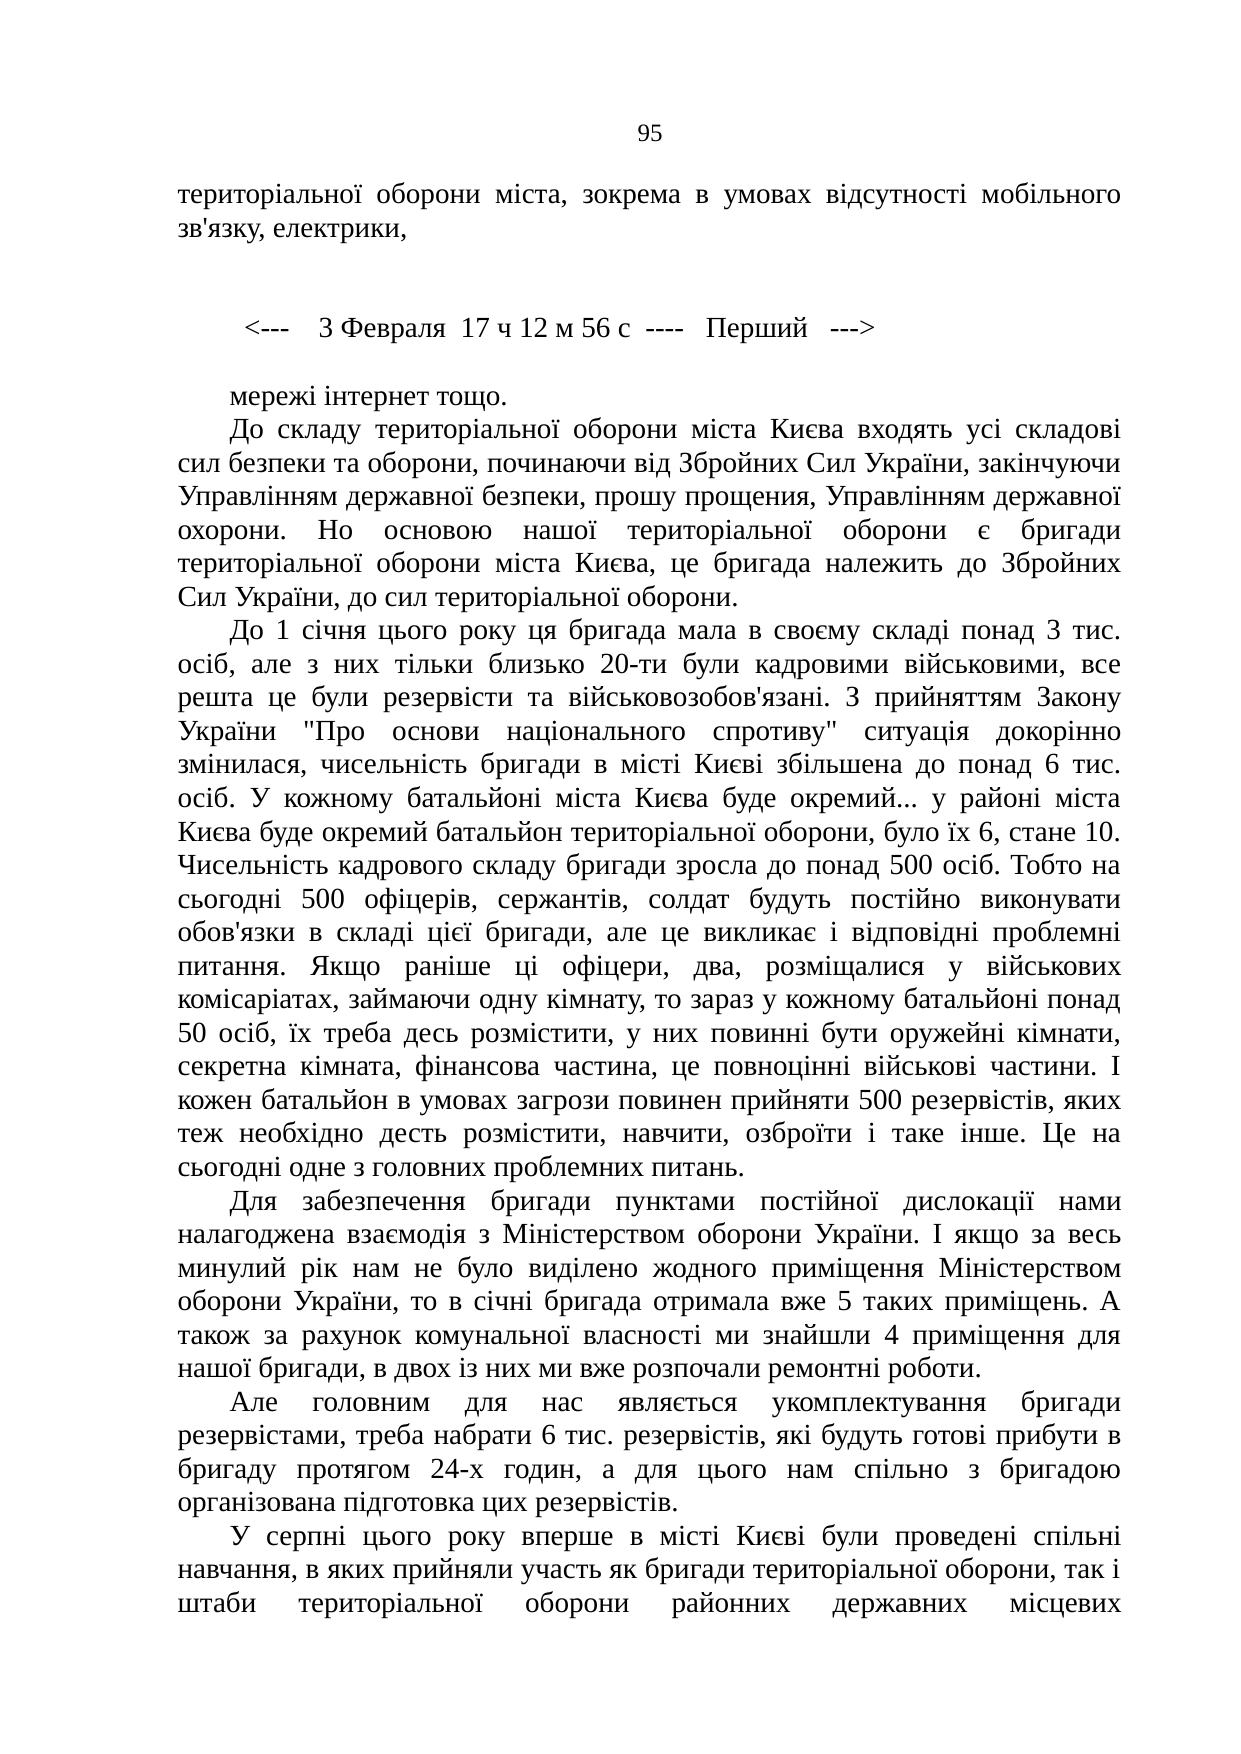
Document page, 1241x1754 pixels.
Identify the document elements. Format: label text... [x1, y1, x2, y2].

text мережі інтернет тощо. [177, 378, 1122, 411]
text Але головним для нас являється укомплектування бригади резервістами, треба набрати 6 тис. резервістів, які будуть готові прибути в бригаду протягом 24-х годин, а для цього нам спільно з бригадою організована підготовка цих резервістів. [177, 1384, 1122, 1518]
text Для забезпечення бригади пунктами постійної дислокації нами налагоджена взаємодія з Міністерством оборони України. І якщо за весь минулий рік нам не було виділено жодного приміщення Міністерством оборони України, то в січні бригада отримала вже 5 таких приміщень. А також за рахунок комунальної власності ми знайшли 4 приміщення для нашої бригади, в двох із них ми вже розпочали ремонтні роботи. [177, 1183, 1122, 1384]
text До складу територіальної оборони міста Києва входять усі складові сил безпеки та оборони, починаючи від Збройних Сил України, закінчуючи Управлінням державної безпеки, прошу прощения, Управлінням державної охорони. Но основою нашої територіальної оборони є бригади територіальної оборони міста Києва, це бригада належить до Збройних Сил України, до сил територіальної оборони. [177, 411, 1122, 612]
text територіальної оборони міста, зокрема в умовах відсутності мобільного зв'язку, електрики, [177, 176, 1122, 243]
text <--- 3 Февраля 17 ч 12 м 56 с ---- Перший ---> [177, 311, 1122, 344]
text У серпні цього року вперше в місті Києві були проведені спільні навчання, в яких прийняли участь як бригади територіальної оборони, так і штаби територіальної оборони районних державних місцевих [177, 1518, 1122, 1619]
text До 1 січня цього року ця бригада мала в своєму складі понад 3 тис. осіб, але з них тільки близько 20-ти були кадровими військовими, все решта це були резервісти та військовозобов'язані. З прийняттям Закону України "Про основи національного спротиву" ситуація докорінно змінилася, чисельність бригади в місті Києві збільшена до понад 6 тис. осіб. У кожному батальйоні міста Києва буде окремий... у районі міста Києва буде окремий батальйон територіальної оборони, було їх 6, стане 10. Чисельність кадрового складу бригади зросла до понад 500 осіб. Тобто на сьогодні 500 офіцерів, сержантів, солдат будуть постійно виконувати обов'язки в складі цієї бригади, але це викликає і відповідні проблемні питання. Якщо раніше ці офіцери, два, розміщалися у військових комісаріатах, займаючи одну кімнату, то зараз у кожному батальйоні понад 50 осіб, їх треба десь розмістити, у них повинні бути оружейні кімнати, секретна кімната, фінансова частина, це повноцінні військові частини. І кожен батальйон в умовах загрози повинен прийняти 500 резервістів, яких теж необхідно десть розмістити, навчити, озброїти і таке інше. Це на сьогодні одне з головних проблемних питань. [177, 612, 1122, 1183]
